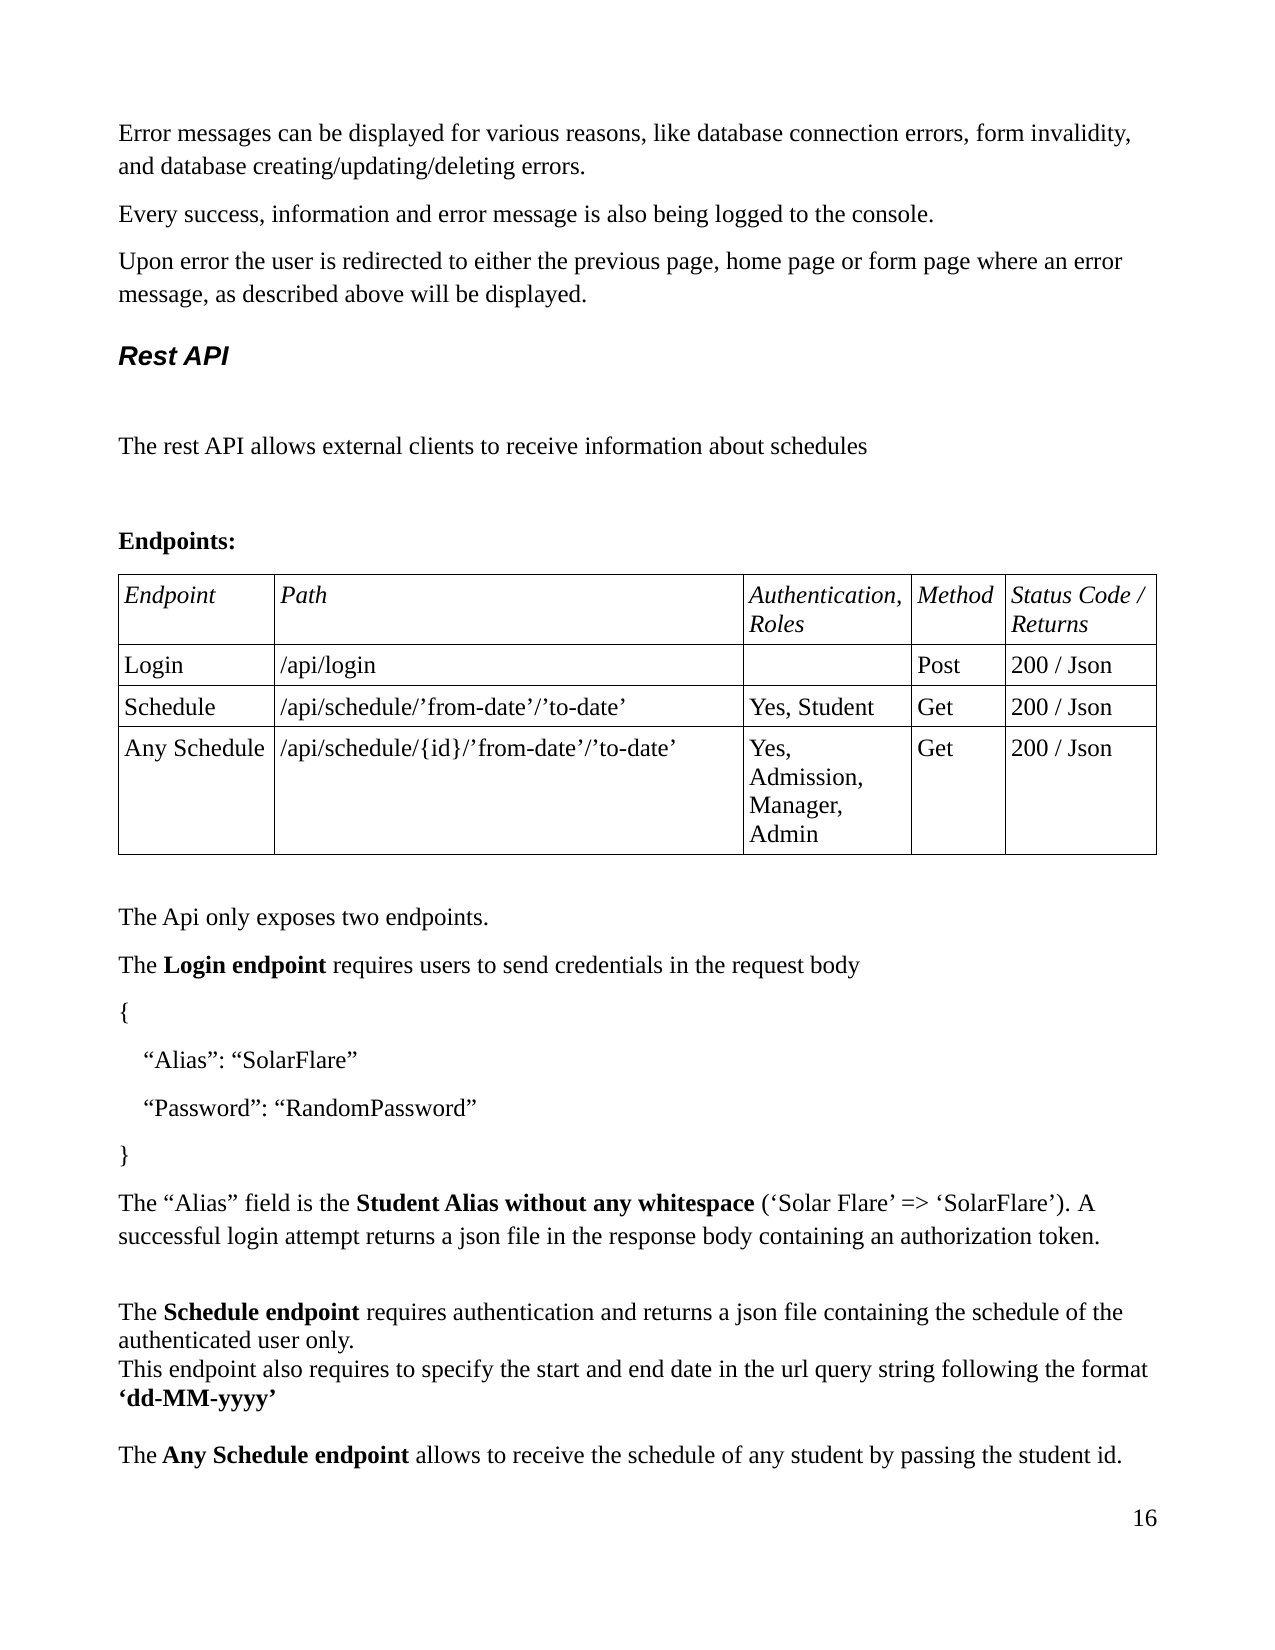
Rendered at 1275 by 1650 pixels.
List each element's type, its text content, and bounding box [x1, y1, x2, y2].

text This endpoint also requires to specify the start and end date in the url query string following the format ‘dd-MM-yyyy’ [118, 1354, 1157, 1412]
table_header Endpoint [119, 575, 274, 644]
table_cell Get [912, 727, 1005, 854]
text The “Alias” field is the Student Alias without any whitespace (‘Solar Flare’ => ‘SolarFlare’). A successful login attempt returns a json file in the response body containing an authorization token. [118, 1188, 1157, 1250]
table_cell Get [912, 686, 1005, 726]
text Upon error the user is redirected to either the previous page, home page or form page where an error message, as described above will be displayed. [118, 246, 1157, 308]
table_cell /api/login [275, 645, 743, 685]
table_cell /api/schedule/{id}/’from-date’/’to-date’ [275, 727, 743, 854]
table_header Method [912, 575, 1005, 644]
table_cell /api/schedule/’from-date’/’to-date’ [275, 686, 743, 726]
text The Schedule endpoint requires authentication and returns a json file containing the schedule of the authenticated user only. [118, 1297, 1157, 1354]
text “Password”: “RandomPassword” [118, 1093, 1157, 1121]
text The rest API allows external clients to receive information about schedules [118, 431, 1157, 459]
table_cell Schedule [119, 686, 274, 726]
table_header Authentication, Roles [744, 575, 911, 644]
table_header Path [275, 575, 743, 644]
text { [118, 997, 1157, 1026]
table_cell 200 / Json [1006, 727, 1156, 854]
text “Alias”: “SolarFlare” [118, 1045, 1157, 1074]
table_header Status Code / Returns [1006, 575, 1156, 644]
table_cell Post [912, 645, 1005, 685]
text The Login endpoint requires users to send credentials in the request body [118, 950, 1157, 979]
table_cell Any Schedule [119, 727, 274, 854]
table_cell [744, 645, 911, 685]
text } [118, 1140, 1157, 1169]
text Error messages can be displayed for various reasons, like database connection errors, form invalidity, and database creating/updating/deleting errors. [118, 118, 1157, 180]
text The Any Schedule endpoint allows to receive the schedule of any student by passing the student id. [118, 1440, 1157, 1469]
table_cell Yes, Admission, Manager, Admin [744, 727, 911, 854]
table_cell Yes, Student [744, 686, 911, 726]
text Every success, information and error message is also being logged to the console. [118, 199, 1157, 227]
text Endpoints: [118, 526, 1157, 555]
table_cell 200 / Json [1006, 686, 1156, 726]
table_cell Login [119, 645, 274, 685]
table_cell 200 / Json [1006, 645, 1156, 685]
text The Api only exposes two endpoints. [118, 902, 1157, 931]
subtitle Rest API [118, 339, 1157, 371]
